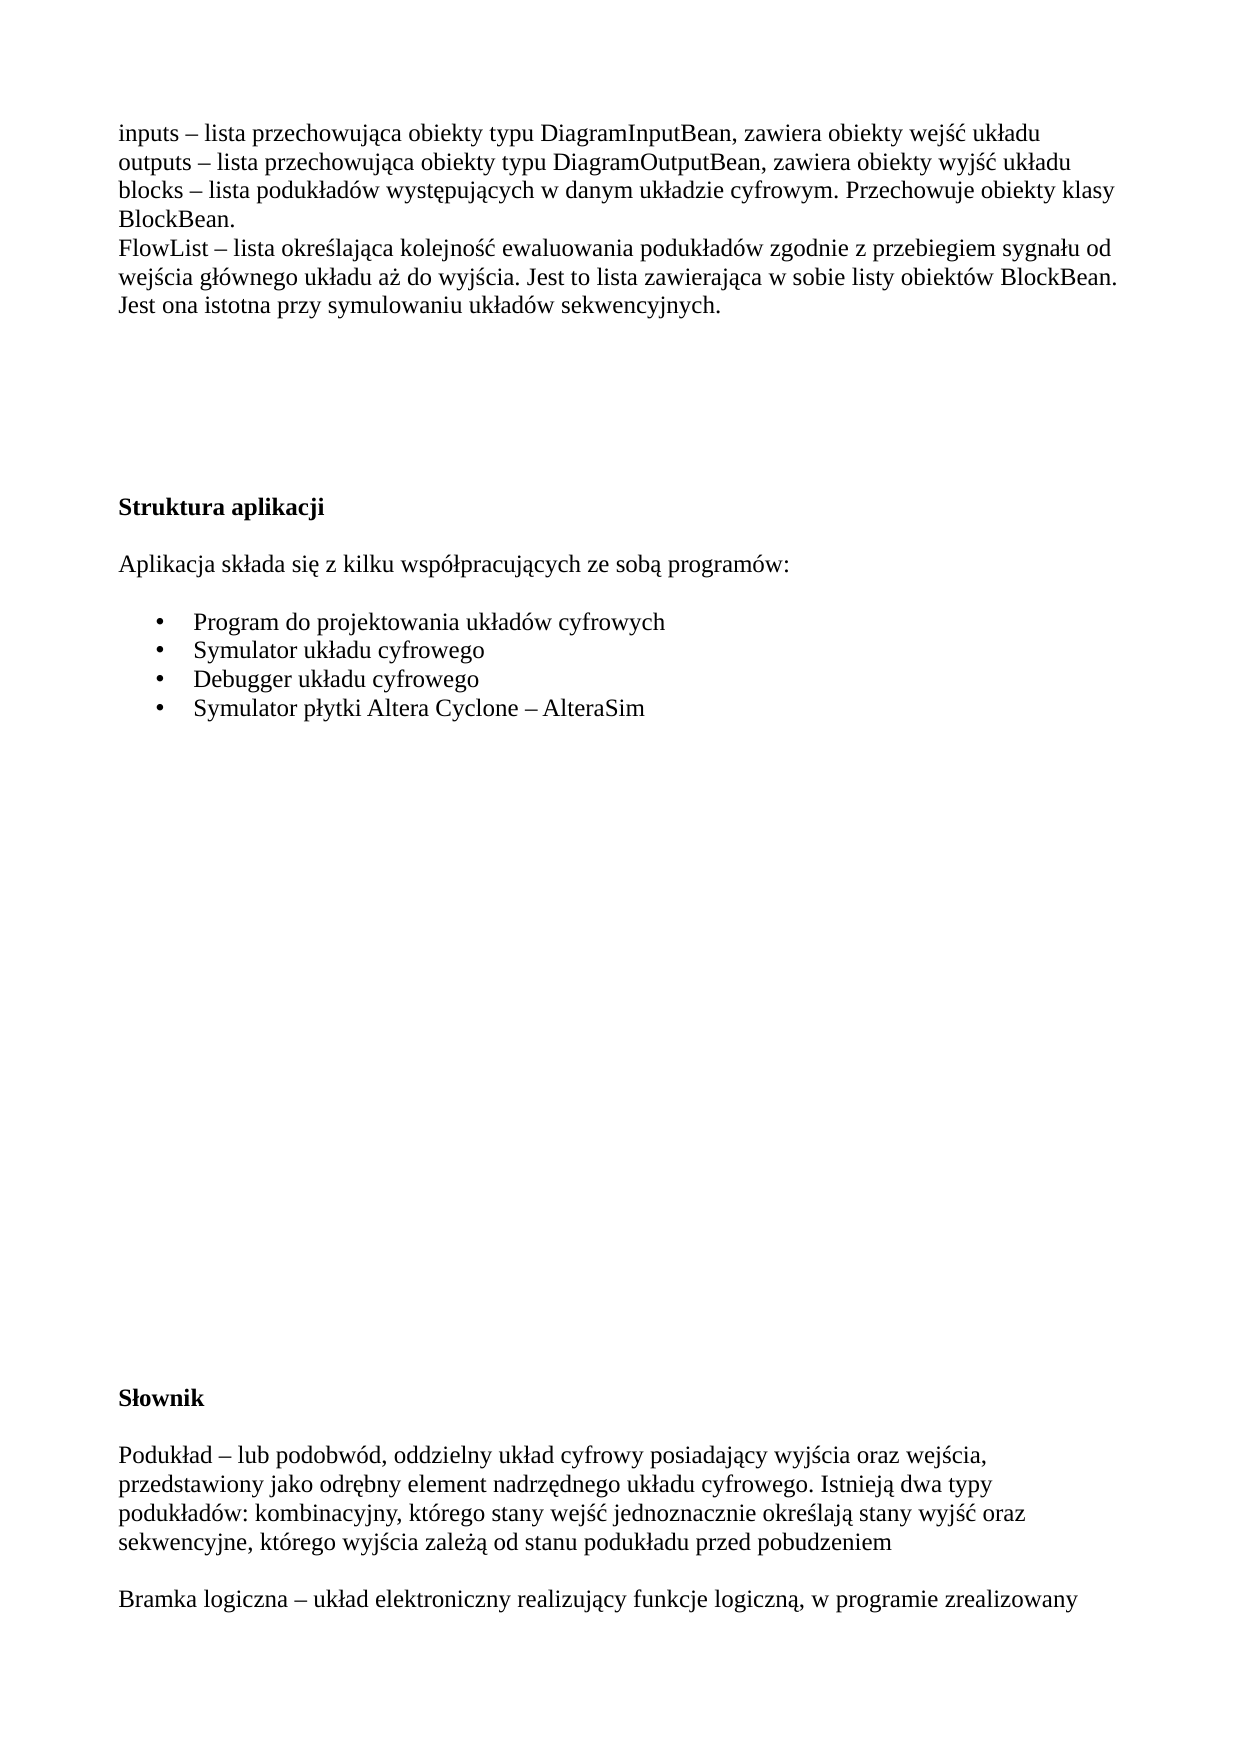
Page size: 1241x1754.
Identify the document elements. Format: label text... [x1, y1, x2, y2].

list Debugger układu cyfrowego [156, 664, 1122, 693]
text Struktura aplikacji [118, 492, 1122, 521]
text Aplikacja składa się z kilku współpracujących ze sobą programów: [118, 549, 1122, 578]
text Podukład – lub podobwód, oddzielny układ cyfrowy posiadający wyjścia oraz wejścia, przedstawiony jako odrębny element nadrzędnego układu cyfrowego. Istnieją dwa typy podukładów: kombinacyjny, którego stany wejść jednoznacznie określają stany wyjść oraz sekwencyjne, którego wyjścia zależą od stanu podukładu przed pobudzeniem [118, 1441, 1122, 1556]
text FlowList – lista określająca kolejność ewaluowania podukładów zgodnie z przebiegiem sygnału od wejścia głównego układu aż do wyjścia. Jest to lista zawierająca w sobie listy obiektów BlockBean. Jest ona istotna przy symulowaniu układów sekwencyjnych. [118, 233, 1122, 319]
list Symulator płytki Altera Cyclone – AlteraSim [156, 693, 1122, 722]
text blocks – lista podukładów występujących w danym układzie cyfrowym. Przechowuje obiekty klasy BlockBean. [118, 176, 1122, 233]
text Słownik [118, 1383, 1122, 1412]
text Bramka logiczna – układ elektroniczny realizujący funkcje logiczną, w programie zrealizowany [118, 1584, 1122, 1613]
list Symulator układu cyfrowego [156, 636, 1122, 664]
text inputs – lista przechowująca obiekty typu DiagramInputBean, zawiera obiekty wejść układu [118, 118, 1122, 147]
text outputs – lista przechowująca obiekty typu DiagramOutputBean, zawiera obiekty wyjść układu [118, 147, 1122, 176]
list Program do projektowania układów cyfrowych [156, 607, 1122, 636]
